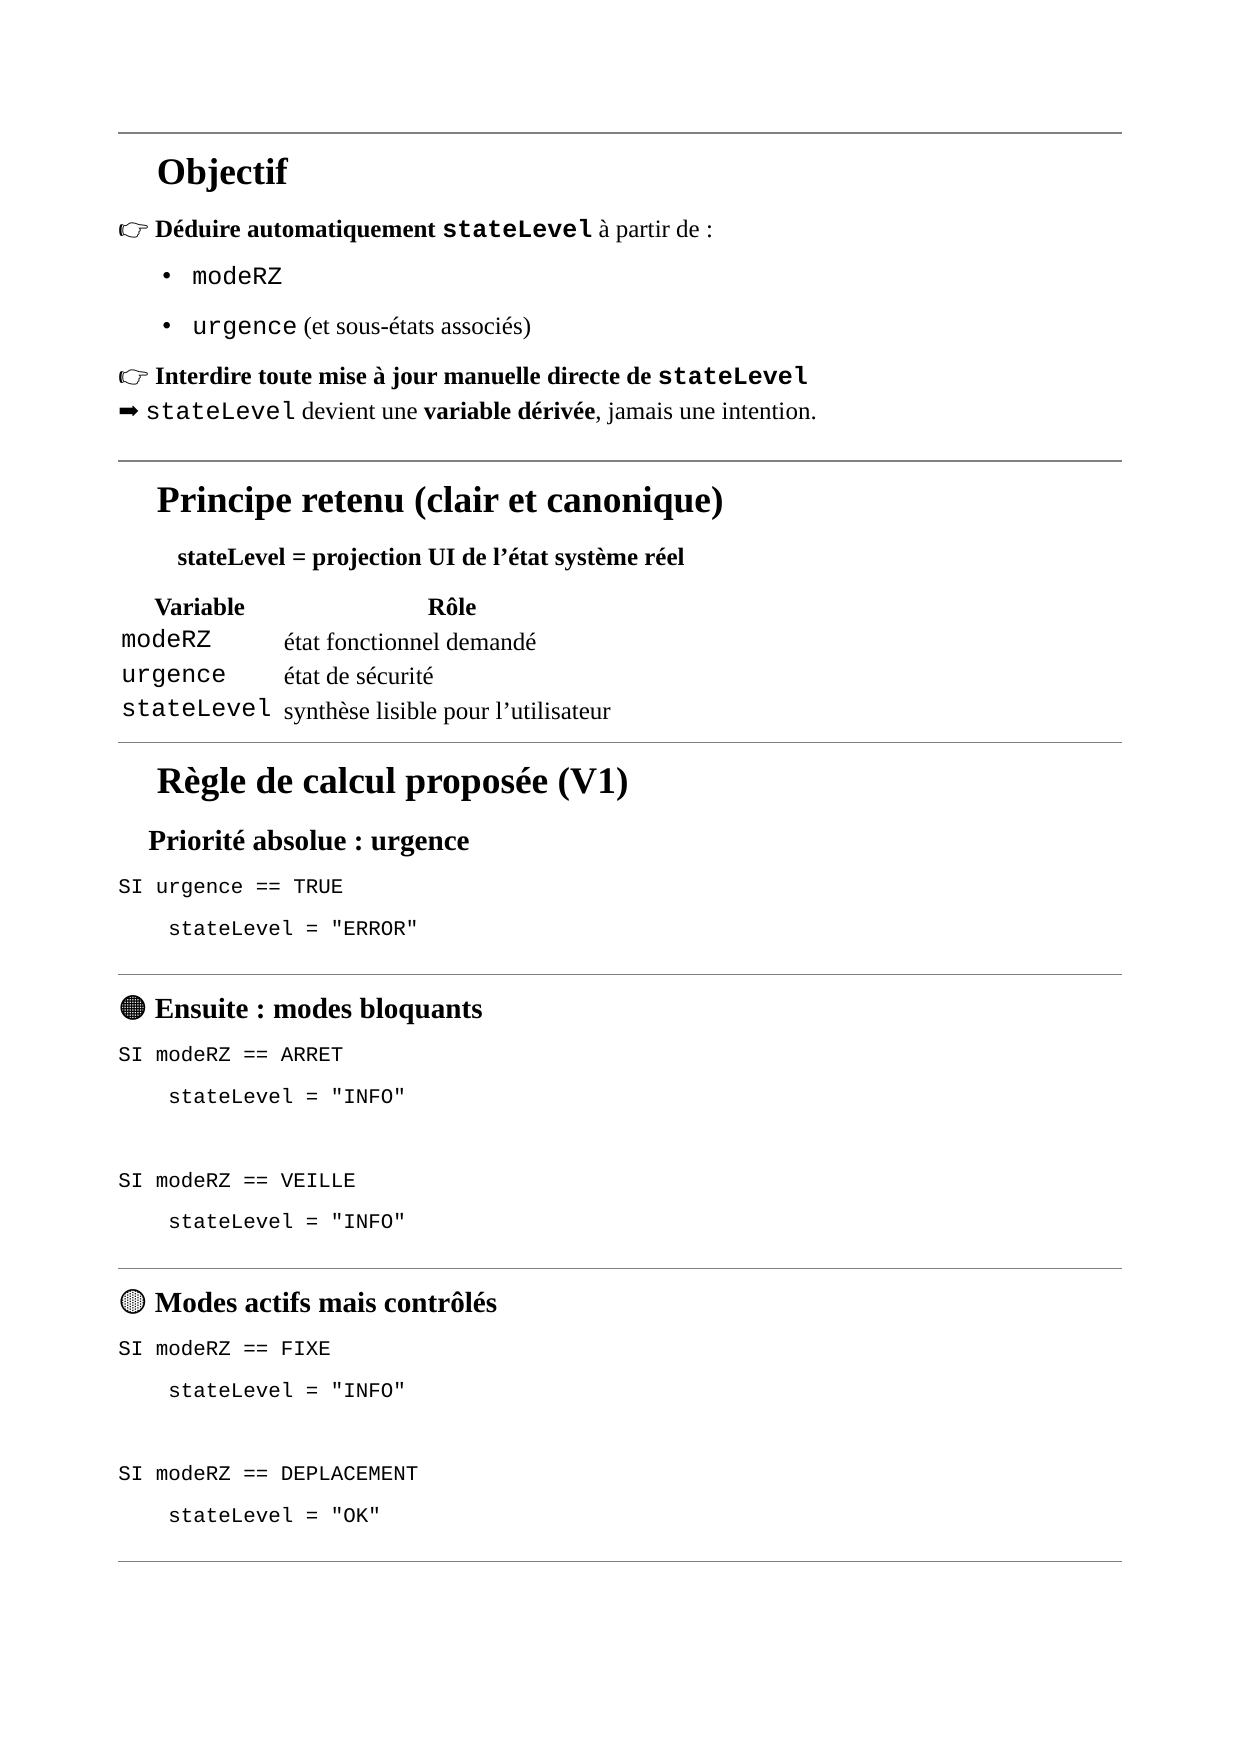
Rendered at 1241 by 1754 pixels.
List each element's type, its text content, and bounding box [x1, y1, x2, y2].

subtitle 🎯 Objectif [118, 149, 1122, 193]
list urgence (et sous-états associés) [162, 311, 1122, 342]
text SI modeRZ == FIXE [118, 1338, 1122, 1361]
text stateLevel = "INFO" [118, 1379, 1122, 1403]
table_cell état de sécurité [281, 658, 623, 693]
table_header Variable [118, 589, 281, 624]
text 👉 Interdire toute mise à jour manuelle directe de stateLevel ➡️ stateLevel devient une variable dérivée, jamais une intention. [118, 361, 1122, 427]
text SI modeRZ == VEILLE [118, 1170, 1122, 1193]
text SI modeRZ == DEPLACEMENT [118, 1463, 1122, 1487]
list modeRZ [162, 264, 1122, 292]
subtitle 🔴 Priorité absolue : urgence [118, 823, 1122, 857]
table_cell synthèse lisible pour l’utilisateur [281, 693, 623, 727]
subtitle 🟡 Modes actifs mais contrôlés [118, 1285, 1122, 1318]
table_cell stateLevel [118, 693, 281, 727]
text 👉 Déduire automatiquement stateLevel à partir de : [118, 214, 1122, 244]
table_cell urgence [118, 658, 281, 693]
text SI urgence == TRUE [118, 876, 1122, 900]
table_header Rôle [281, 589, 623, 624]
subtitle 🧠 Principe retenu (clair et canonique) [118, 477, 1122, 521]
subtitle 🟠 Ensuite : modes bloquants [118, 991, 1122, 1025]
text stateLevel = "ERROR" [118, 918, 1122, 942]
text stateLevel = projection UI de l’état système réel [177, 542, 1063, 570]
table_cell modeRZ [118, 624, 281, 658]
text stateLevel = "INFO" [118, 1211, 1122, 1235]
subtitle 🧩 Règle de calcul proposée (V1) [118, 759, 1122, 802]
text SI modeRZ == ARRET [118, 1044, 1122, 1068]
text stateLevel = "OK" [118, 1505, 1122, 1528]
table_cell état fonctionnel demandé [281, 624, 623, 658]
text stateLevel = "INFO" [118, 1086, 1122, 1110]
